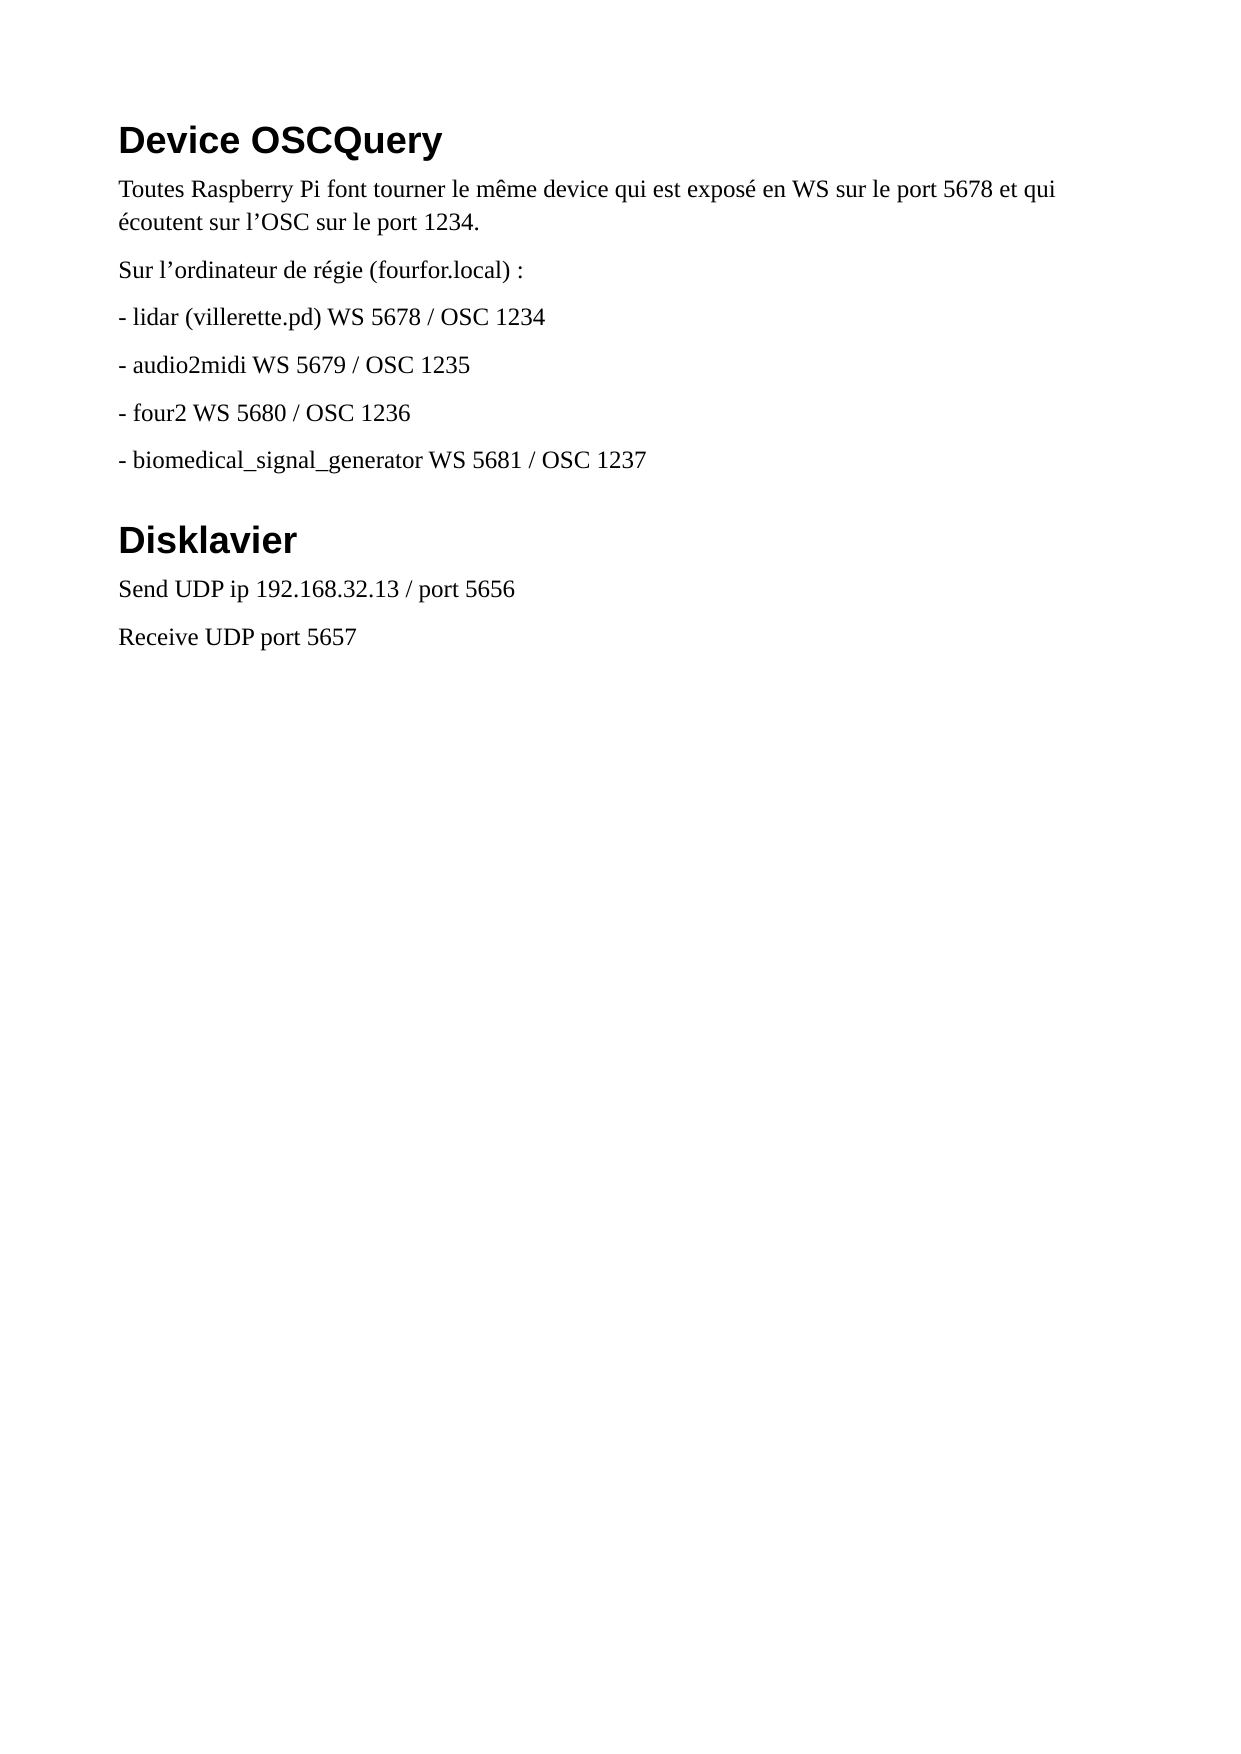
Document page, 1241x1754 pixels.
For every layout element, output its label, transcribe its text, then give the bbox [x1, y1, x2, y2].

text - lidar (villerette.pd) WS 5678 / OSC 1234 [118, 302, 1122, 331]
text Receive UDP port 5657 [118, 622, 1122, 650]
text - audio2midi WS 5679 / OSC 1235 [118, 350, 1122, 379]
text Send UDP ip 192.168.32.13 / port 5656 [118, 574, 1122, 603]
subtitle Disklavier [118, 518, 1122, 562]
text Sur l’ordinateur de régie (fourfor.local) : [118, 255, 1122, 284]
text - four2 WS 5680 / OSC 1236 [118, 398, 1122, 426]
text Toutes Raspberry Pi font tourner le même device qui est exposé en WS sur le port 5678 et qui écoutent sur l’OSC sur le port 1234. [118, 174, 1122, 236]
subtitle Device OSCQuery [118, 118, 1122, 162]
text - biomedical_signal_generator WS 5681 / OSC 1237 [118, 445, 1122, 474]
